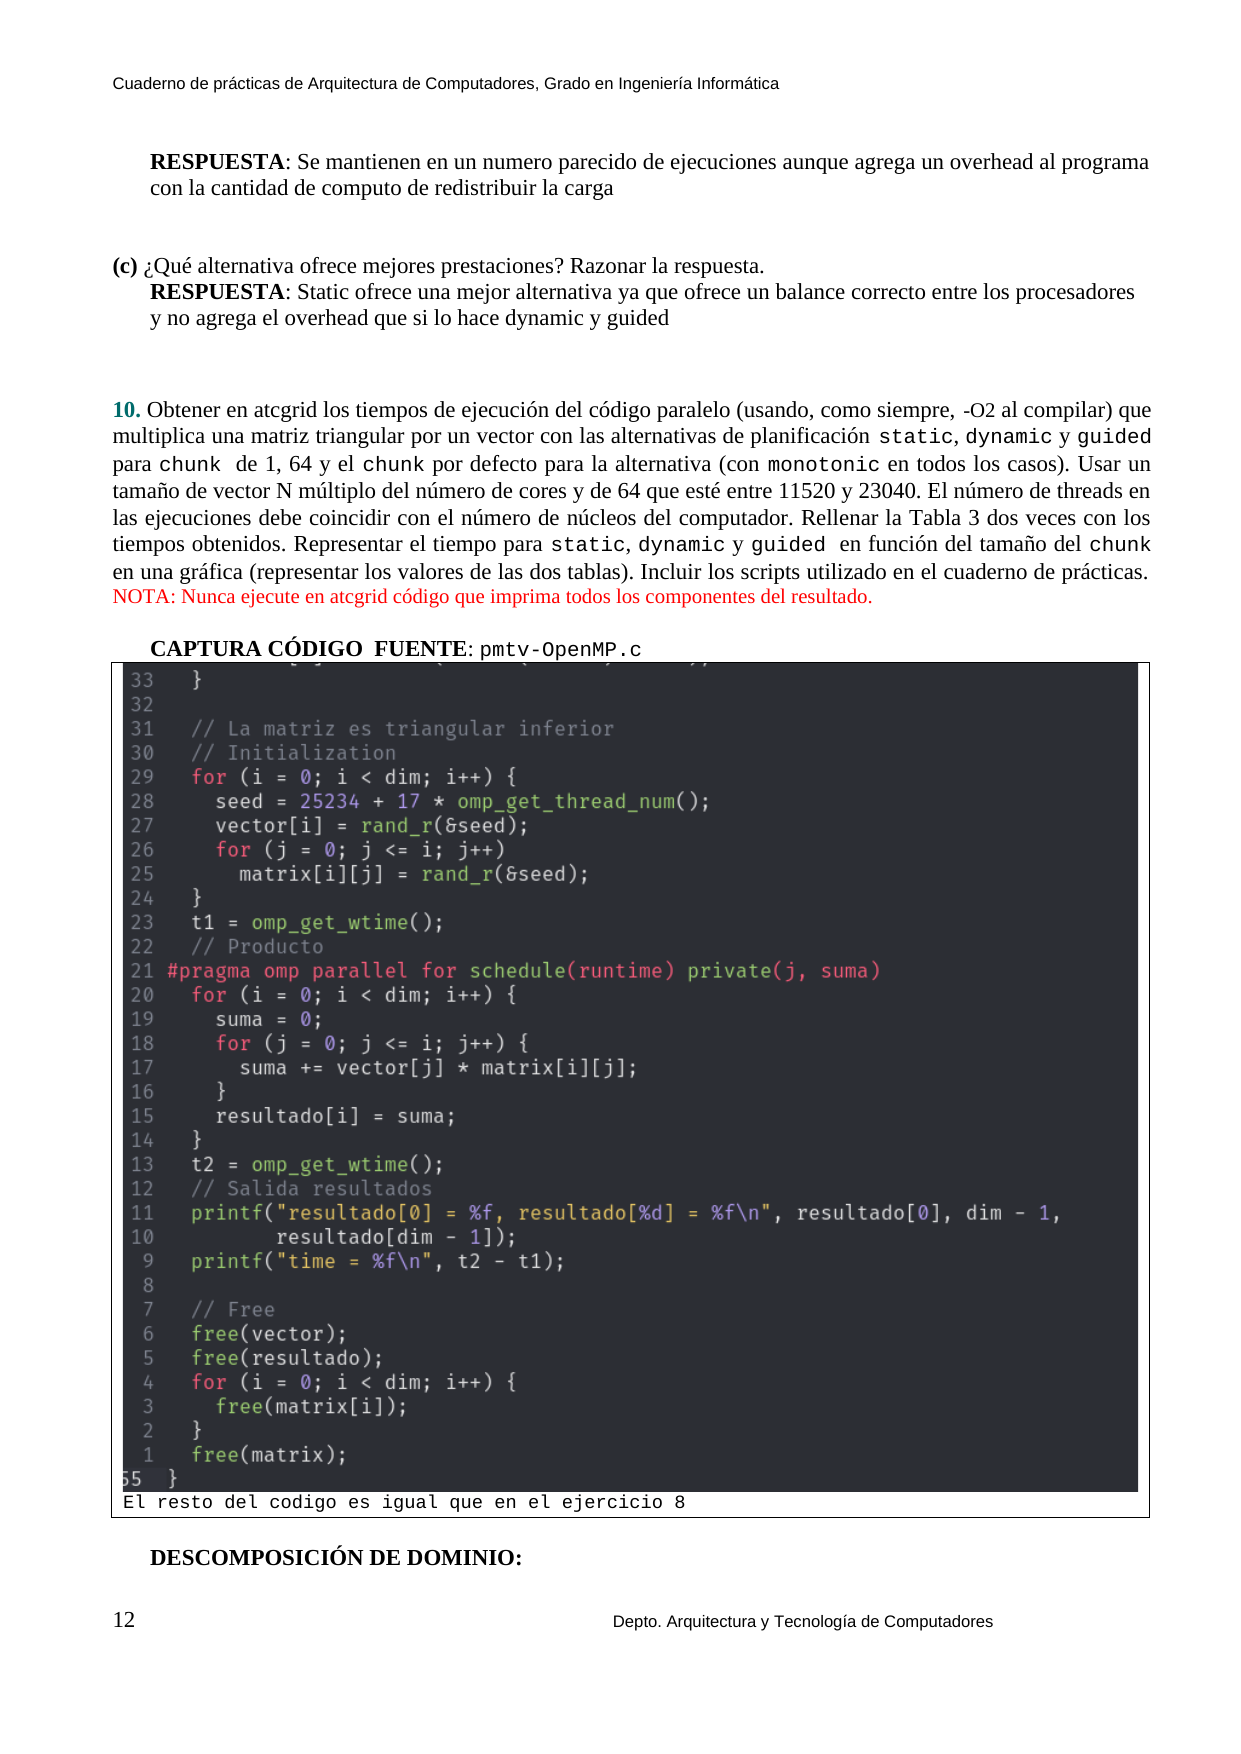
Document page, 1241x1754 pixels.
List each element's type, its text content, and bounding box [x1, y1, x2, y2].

text RESPUESTA: Se mantienen en un numero parecido de ejecuciones aunque agrega un overhead al programa con la cantidad de computo de redistribuir la carga [150, 148, 1152, 200]
picture [122, 663, 1139, 1492]
text CAPTURA CÓDIGO FUENTE: pmtv-OpenMP.c [150, 635, 1152, 662]
list 10. Obtener en atcgrid los tiempos de ejecución del código paralelo (usando, como siempre, -O2 al compilar) que multiplica una matriz triangular por un vector con las alternativas de planificación static, dynamic y guided para chunk de 1, 64 y el chunk por defecto para la alternativa (con monotonic en todos los casos). Usar un tamaño de vector N múltiplo del número de cores y de 64 que esté entre 11520 y 23040. El número de threads en las ejecuciones debe coincidir con el número de núcleos del computador. Rellenar la Tabla 3 dos veces con los tiempos obtenidos. Representar el tiempo para static, dynamic y guided en función del tamaño del chunk en una gráfica (representar los valores de las dos tablas). Incluir los scripts utilizado en el cuaderno de prácticas. NOTA: Nunca ejecute en atcgrid código que imprima todos los componentes del resultado. [112, 396, 1152, 608]
list (c) ¿Qué alternativa ofrece mejores prestaciones? Razonar la respuesta. [112, 252, 1152, 278]
table_header El resto del codigo es igual que en el ejercicio 8 [112, 663, 1149, 1517]
text DESCOMPOSICIÓN DE DOMINIO: [150, 1544, 1152, 1570]
text RESPUESTA: Static ofrece una mejor alternativa ya que ofrece un balance correcto entre los procesadores y no agrega el overhead que si lo hace dynamic y guided [150, 278, 1152, 331]
